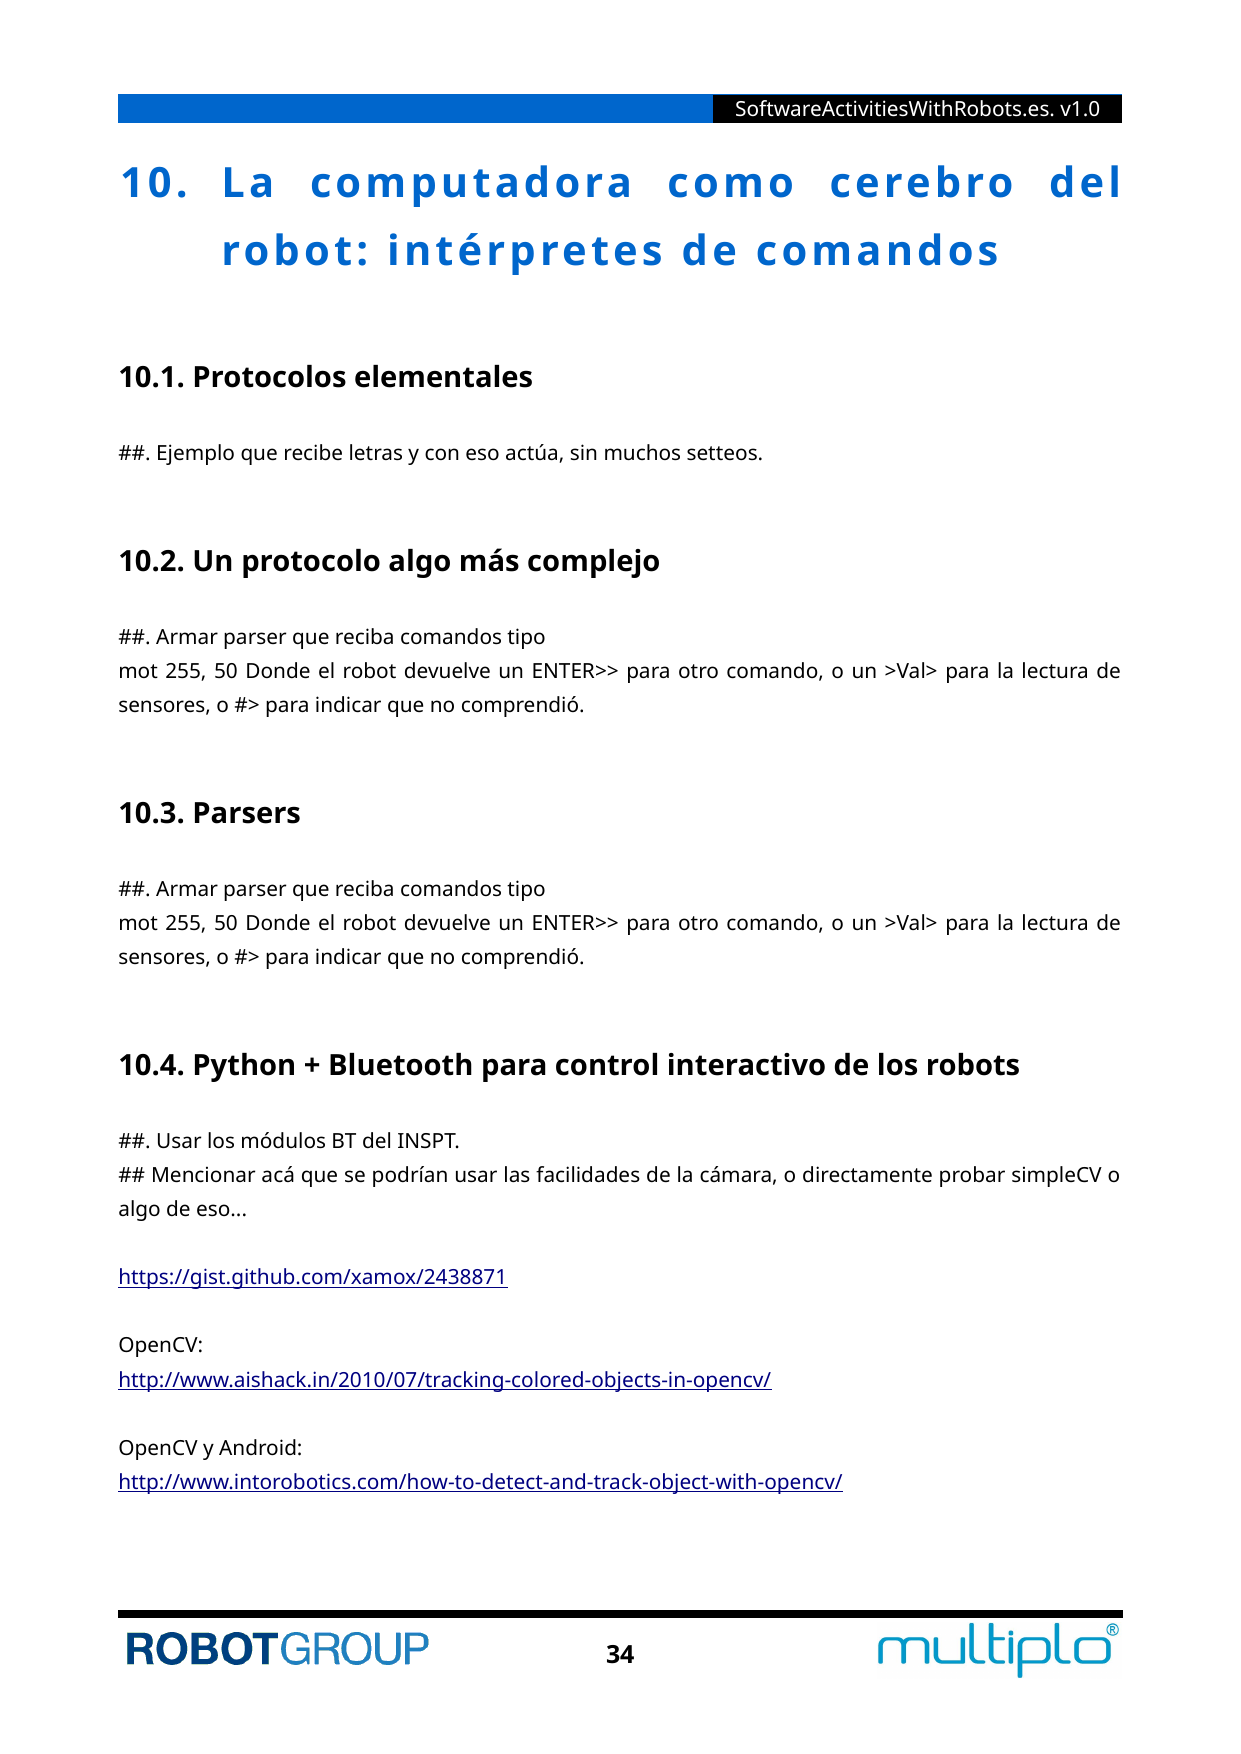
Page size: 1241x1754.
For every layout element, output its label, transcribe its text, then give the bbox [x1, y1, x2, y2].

text ##. Armar parser que reciba comandos tipo [118, 874, 1122, 903]
picture [118, 1622, 434, 1673]
picture [877, 1622, 1123, 1679]
text ##. Ejemplo que recibe letras y con eso actúa, sin muchos setteos. [118, 438, 1122, 467]
text mot 255, 50 Donde el robot devuelve un ENTER>> para otro comando, o un >Val> para la lectura de sensores, o #> para indicar que no comprendió. [118, 908, 1122, 971]
text OpenCV: [118, 1331, 1122, 1359]
text ## Mencionar acá que se podrían usar las facilidades de la cámara, o directamente probar simpleCV o algo de eso... [118, 1160, 1122, 1223]
text ##. Usar los módulos BT del INSPT. [118, 1126, 1122, 1155]
text ##. Armar parser que reciba comandos tipo [118, 622, 1122, 651]
text 10.4. Python + Bluetooth para control interactivo de los robots [118, 1044, 1122, 1084]
text OpenCV y Android: [118, 1433, 1122, 1461]
text http://www.aishack.in/2010/07/tracking-colored-objects-in-opencv/ [118, 1365, 1122, 1393]
text 10.1. Protocolos elementales [118, 357, 1122, 396]
text https://gist.github.com/xamox/2438871 [118, 1262, 1122, 1291]
text mot 255, 50 Donde el robot devuelve un ENTER>> para otro comando, o un >Val> para la lectura de sensores, o #> para indicar que no comprendió. [118, 656, 1122, 719]
text 10.2. Un protocolo algo más complejo [118, 541, 1122, 580]
text 10. La computadora como cerebro del robot: intérpretes de comandos [120, 152, 1122, 277]
text 10.3. Parsers [118, 793, 1122, 832]
text http://www.intorobotics.com/how-to-detect-and-track-object-with-opencv/ [118, 1467, 1122, 1495]
